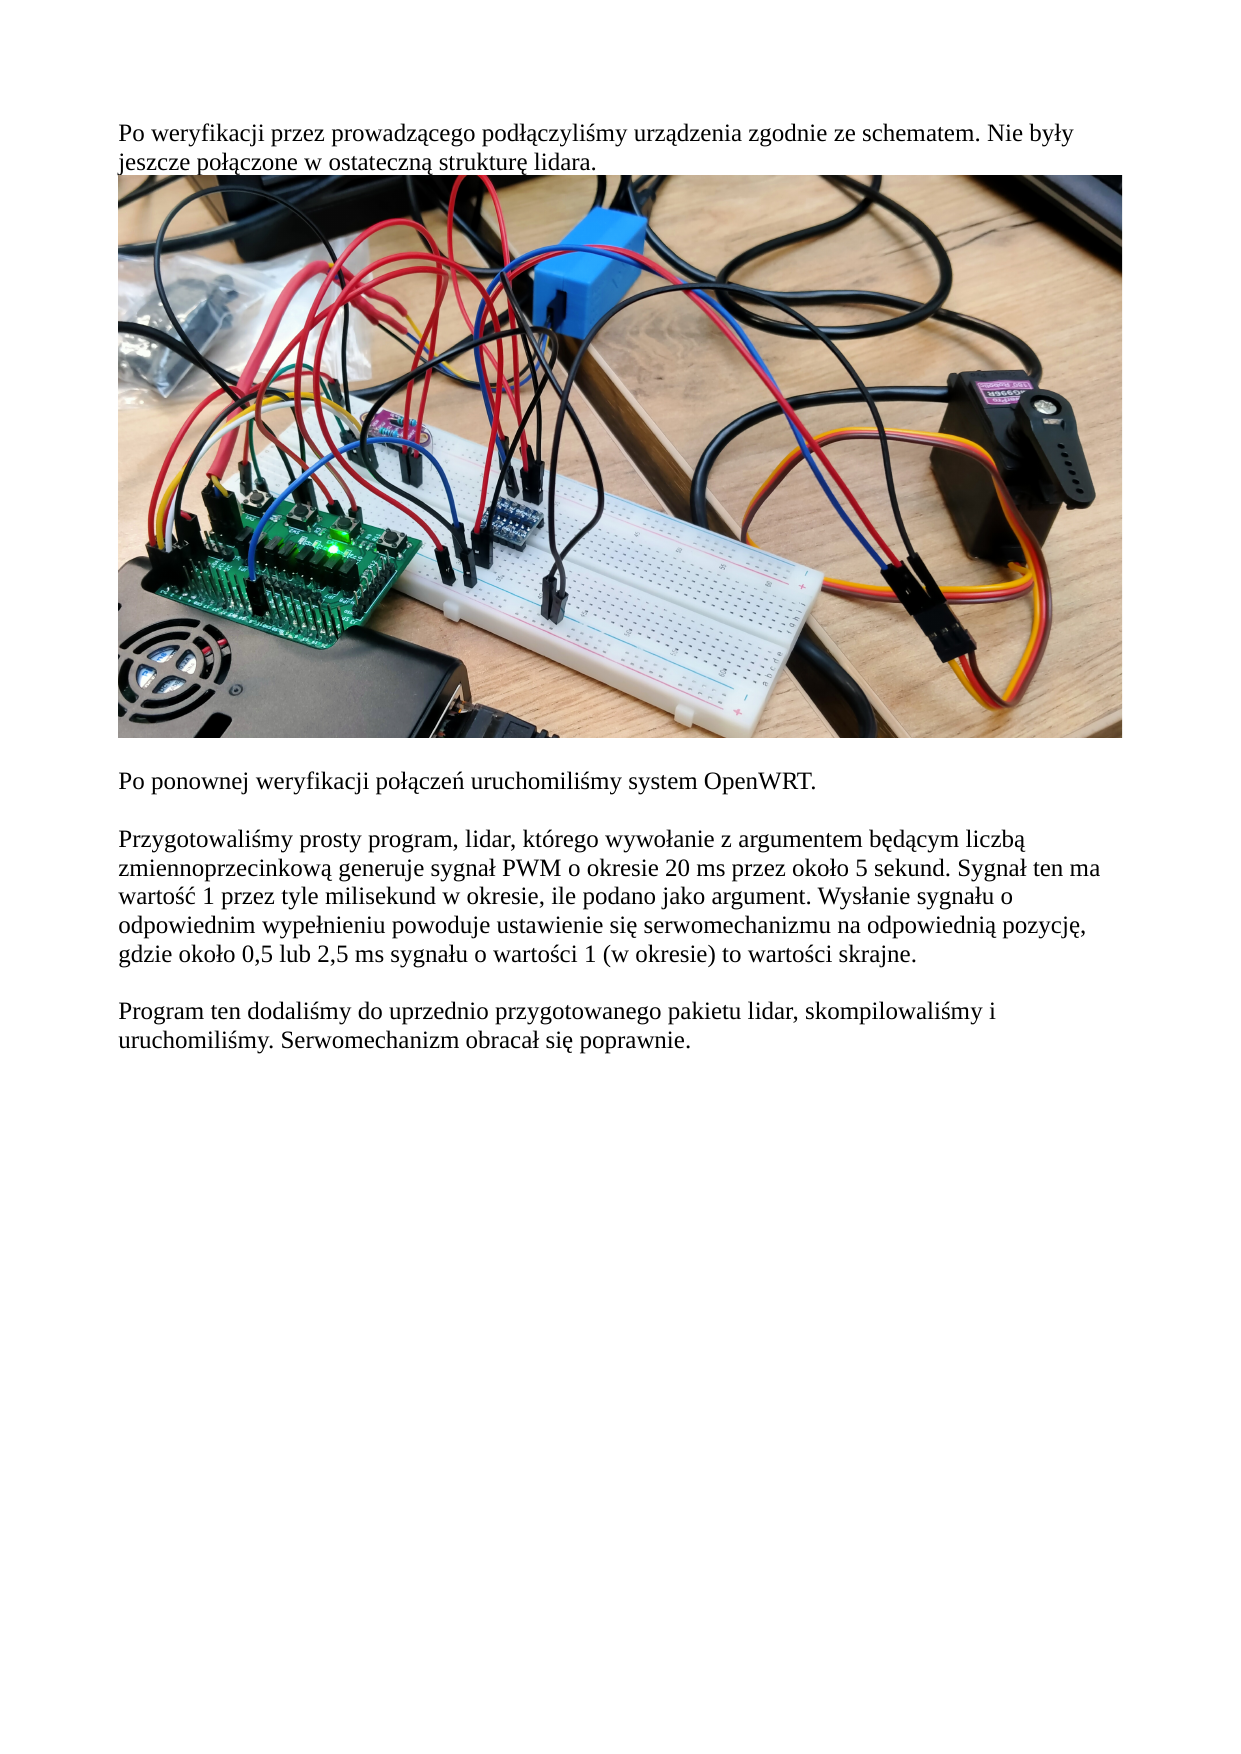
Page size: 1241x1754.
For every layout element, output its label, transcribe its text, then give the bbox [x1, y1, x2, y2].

text Przygotowaliśmy prosty program, lidar, którego wywołanie z argumentem będącym liczbą zmiennoprzecinkową generuje sygnał PWM o okresie 20 ms przez około 5 sekund. Sygnał ten ma wartość 1 przez tyle milisekund w okresie, ile podano jako argument. Wysłanie sygnału o odpowiednim wypełnieniu powoduje ustawienie się serwomechanizmu na odpowiednią pozycję, gdzie około 0,5 lub 2,5 ms sygnału o wartości 1 (w okresie) to wartości skrajne. [118, 824, 1122, 968]
picture [118, 175, 1123, 738]
text Po ponownej weryfikacji połączeń uruchomiliśmy system OpenWRT. [118, 766, 1122, 795]
text Program ten dodaliśmy do uprzednio przygotowanego pakietu lidar, skompilowaliśmy i uruchomiliśmy. Serwomechanizm obracał się poprawnie. [118, 996, 1122, 1054]
text Po weryfikacji przez prowadzącego podłączyliśmy urządzenia zgodnie ze schematem. Nie były jeszcze połączone w ostateczną strukturę lidara. [118, 118, 1122, 175]
